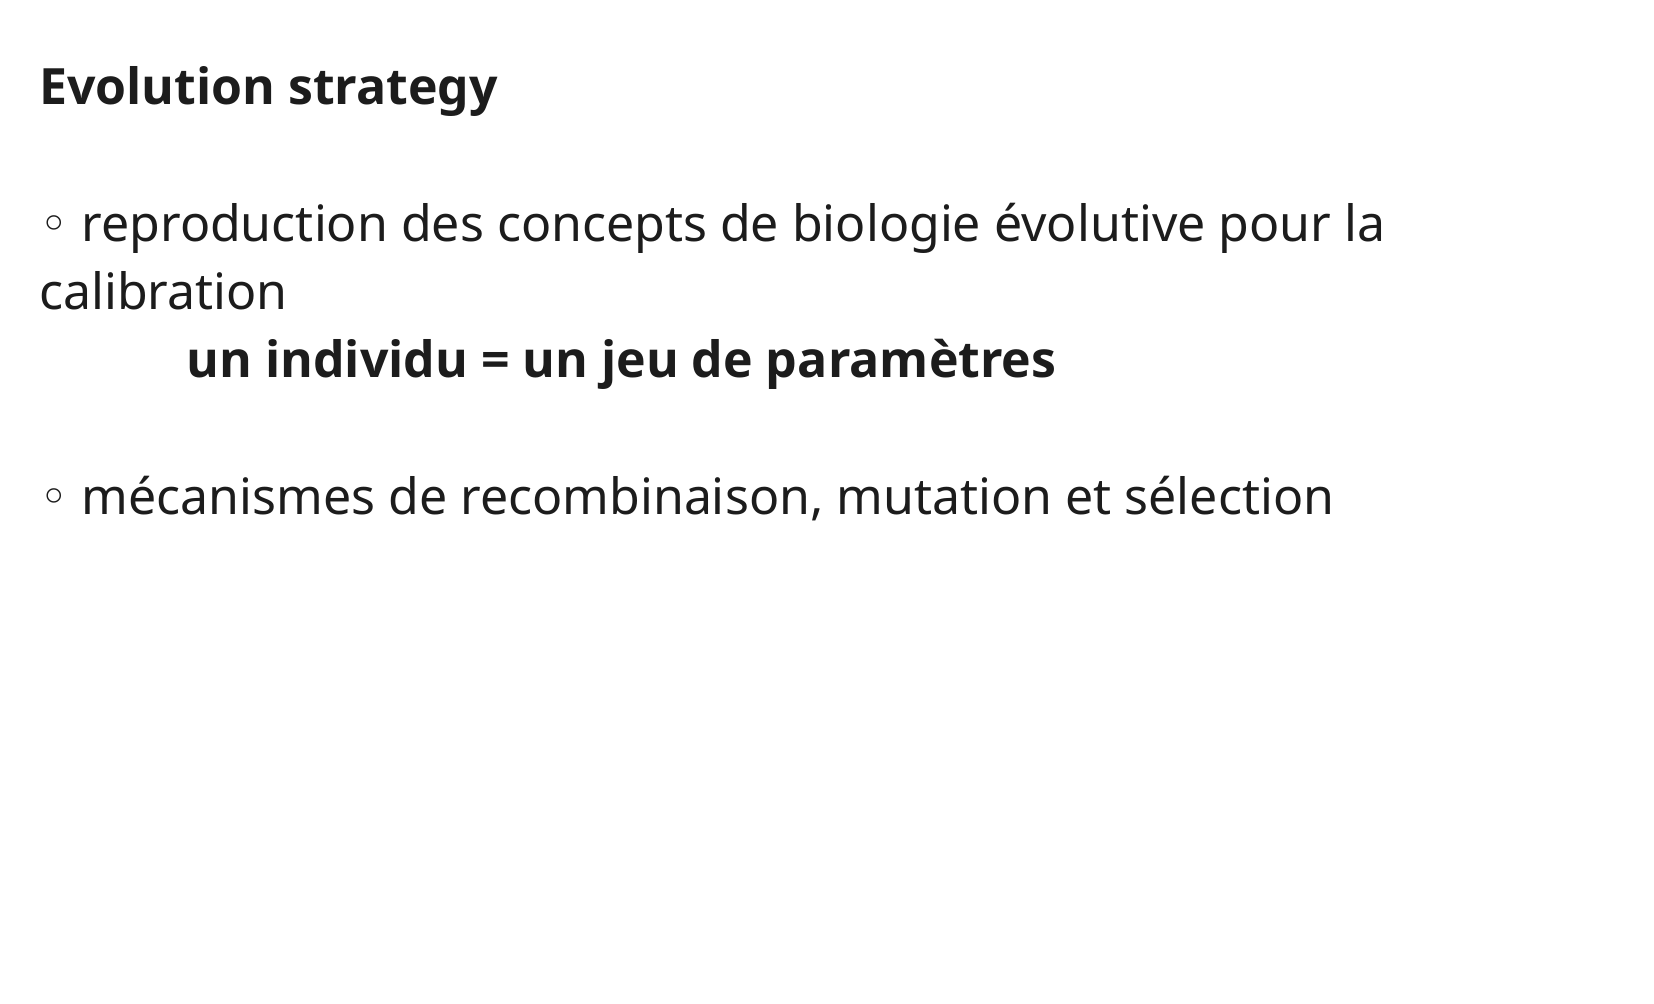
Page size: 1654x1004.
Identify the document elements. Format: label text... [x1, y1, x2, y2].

text_box Evolution strategy ◦ reproduction des concepts de biologie évolutive pour la calibration un individu = un jeu de paramètres ◦ mécanismes de recombinaison, mutation et sélection [39, 50, 1644, 968]
